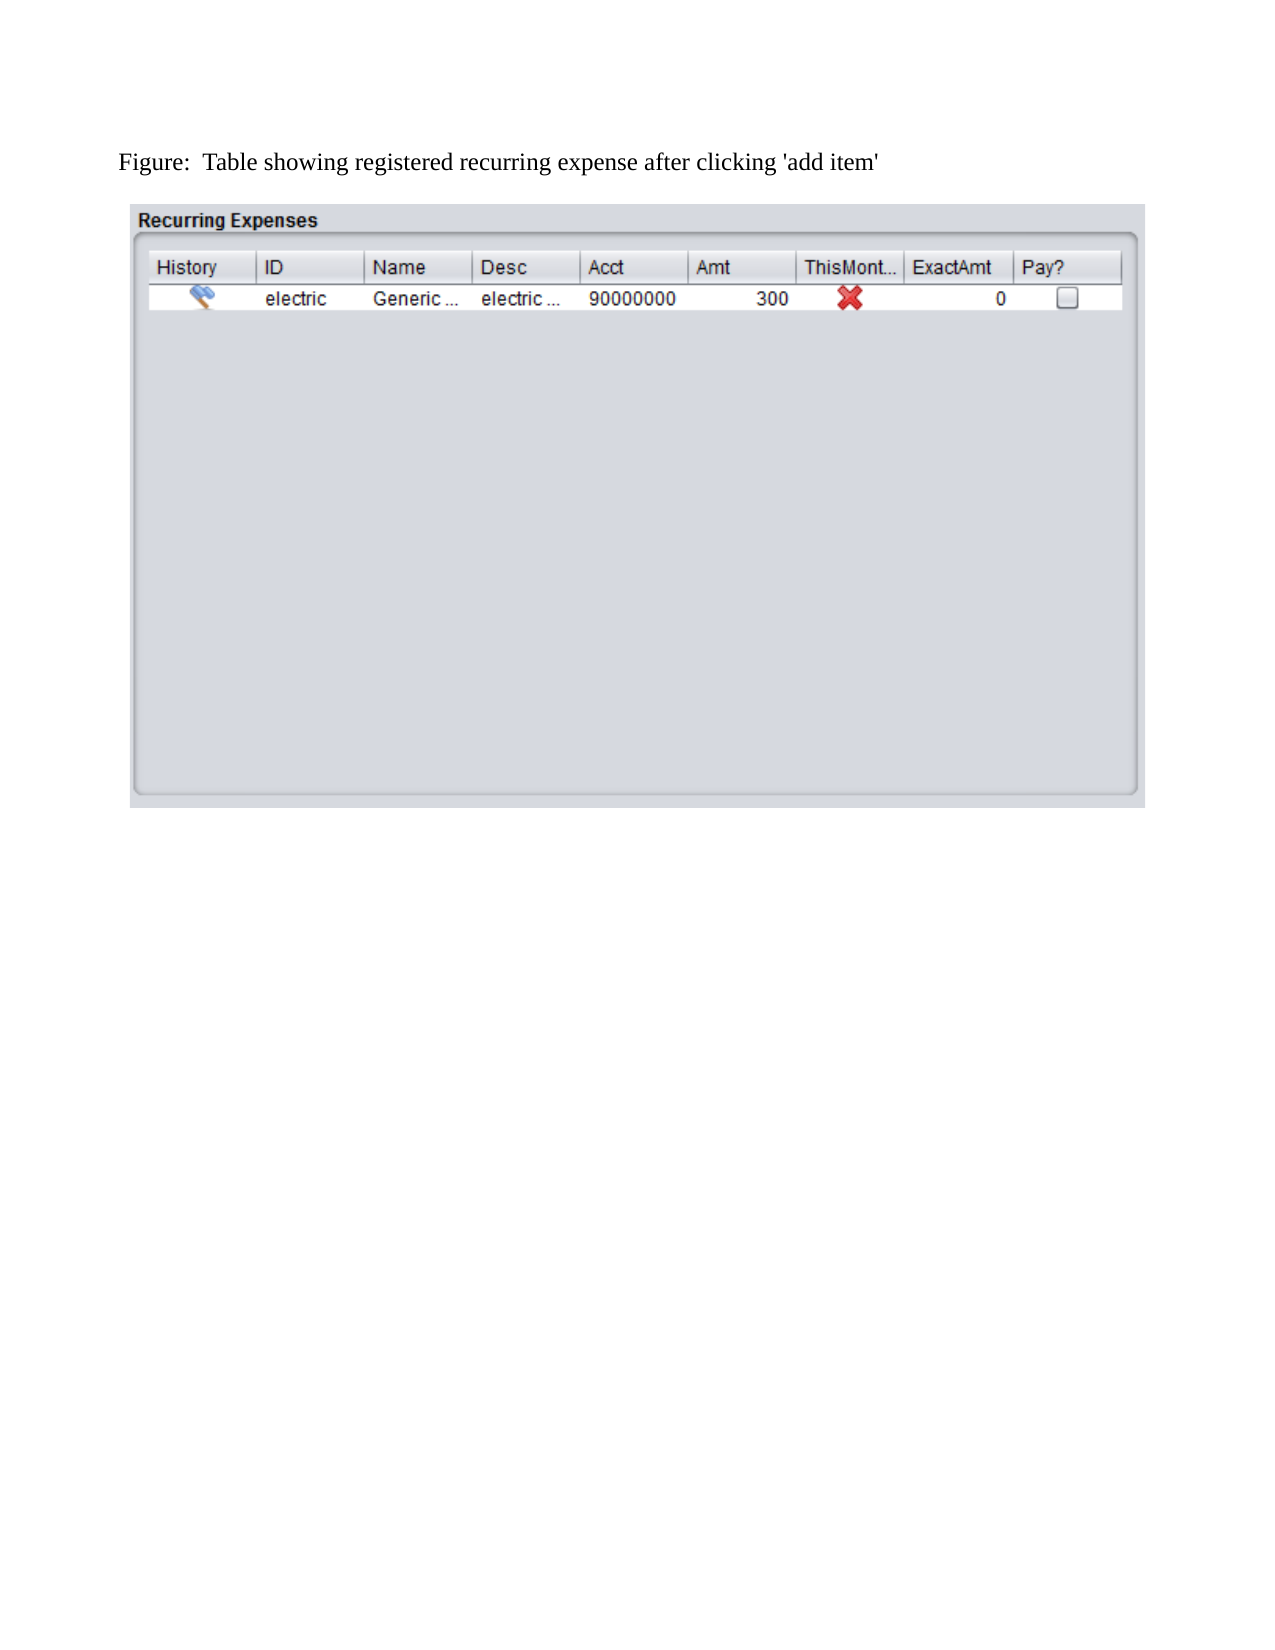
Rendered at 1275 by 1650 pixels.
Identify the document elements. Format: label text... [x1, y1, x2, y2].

picture [129, 204, 1146, 808]
text Figure: Table showing registered recurring expense after clicking 'add item' [118, 147, 1157, 176]
